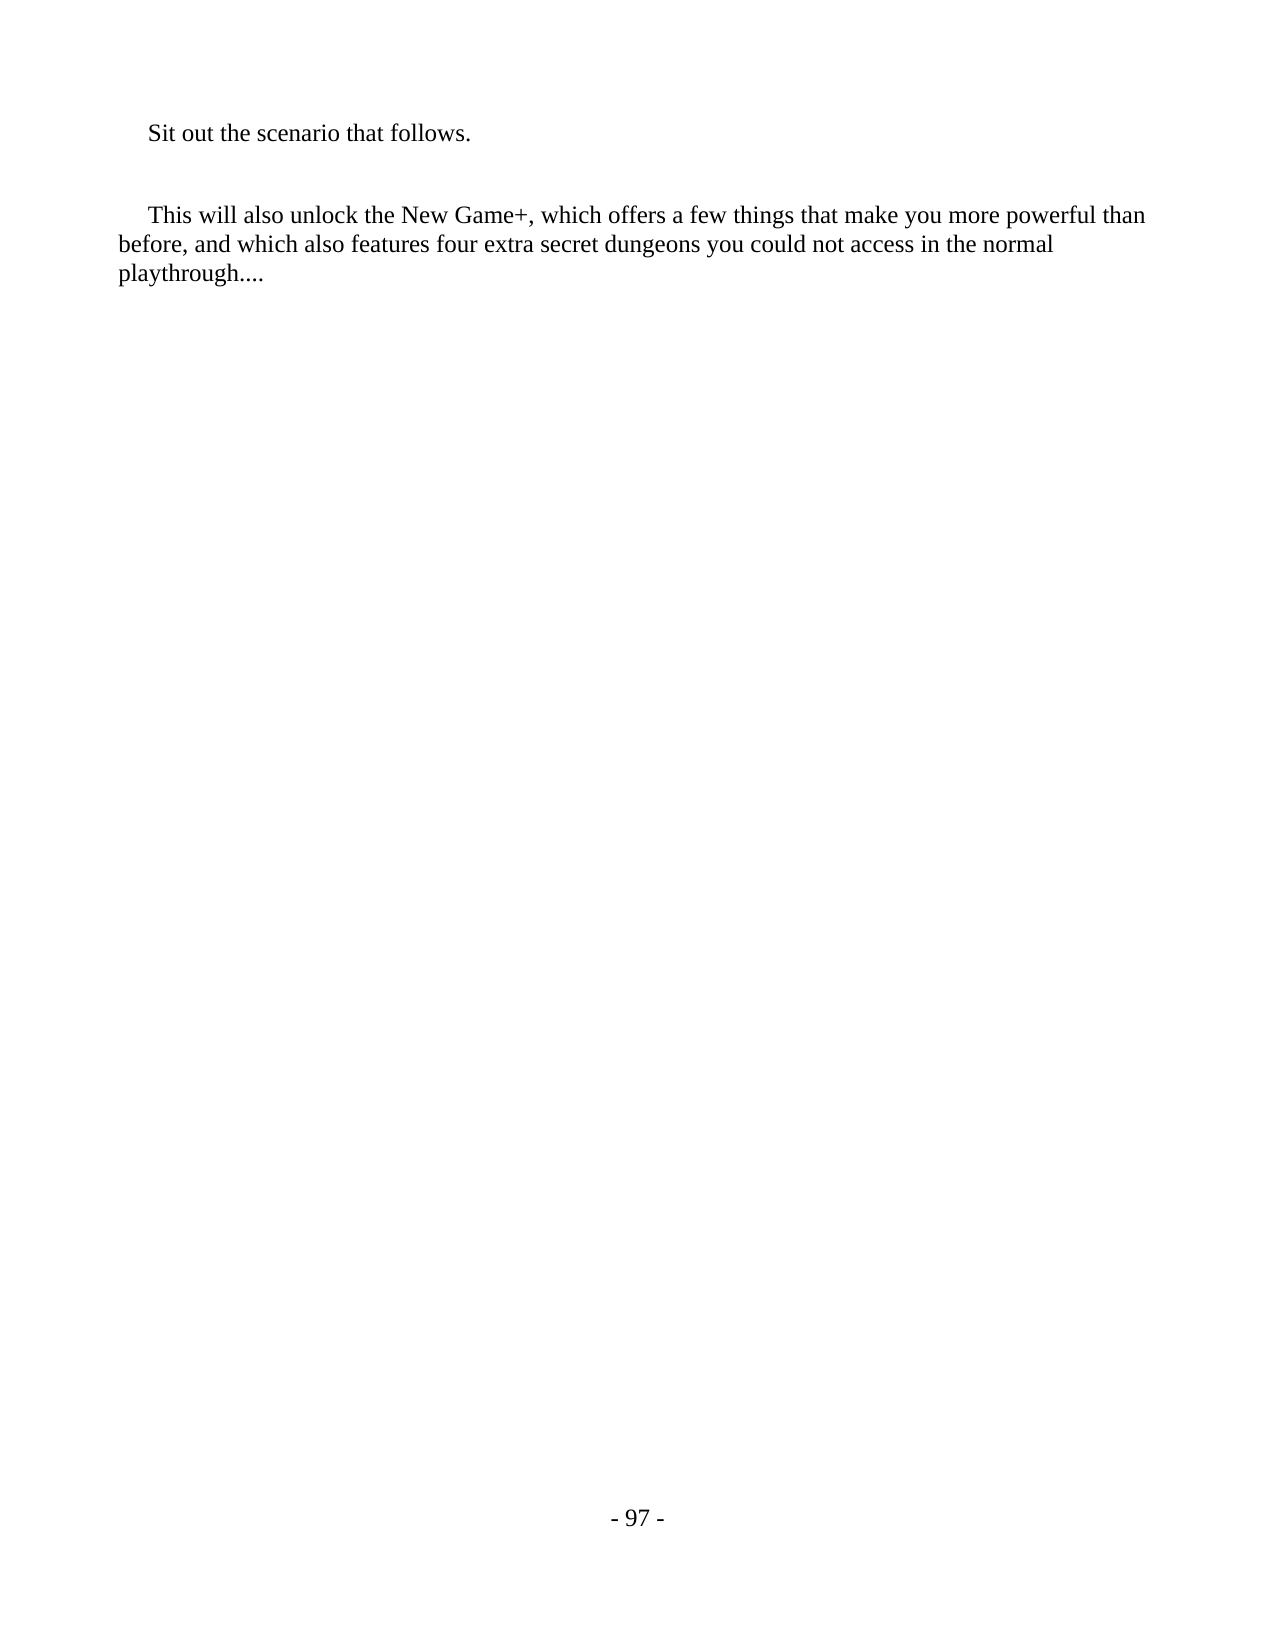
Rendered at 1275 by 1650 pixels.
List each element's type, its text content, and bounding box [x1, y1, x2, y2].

text Sit out the scenario that follows. [118, 118, 1157, 147]
text This will also unlock the New Game+, which offers a few things that make you more powerful than before, and which also features four extra secret dungeons you could not access in the normal playthrough.... [118, 201, 1157, 287]
